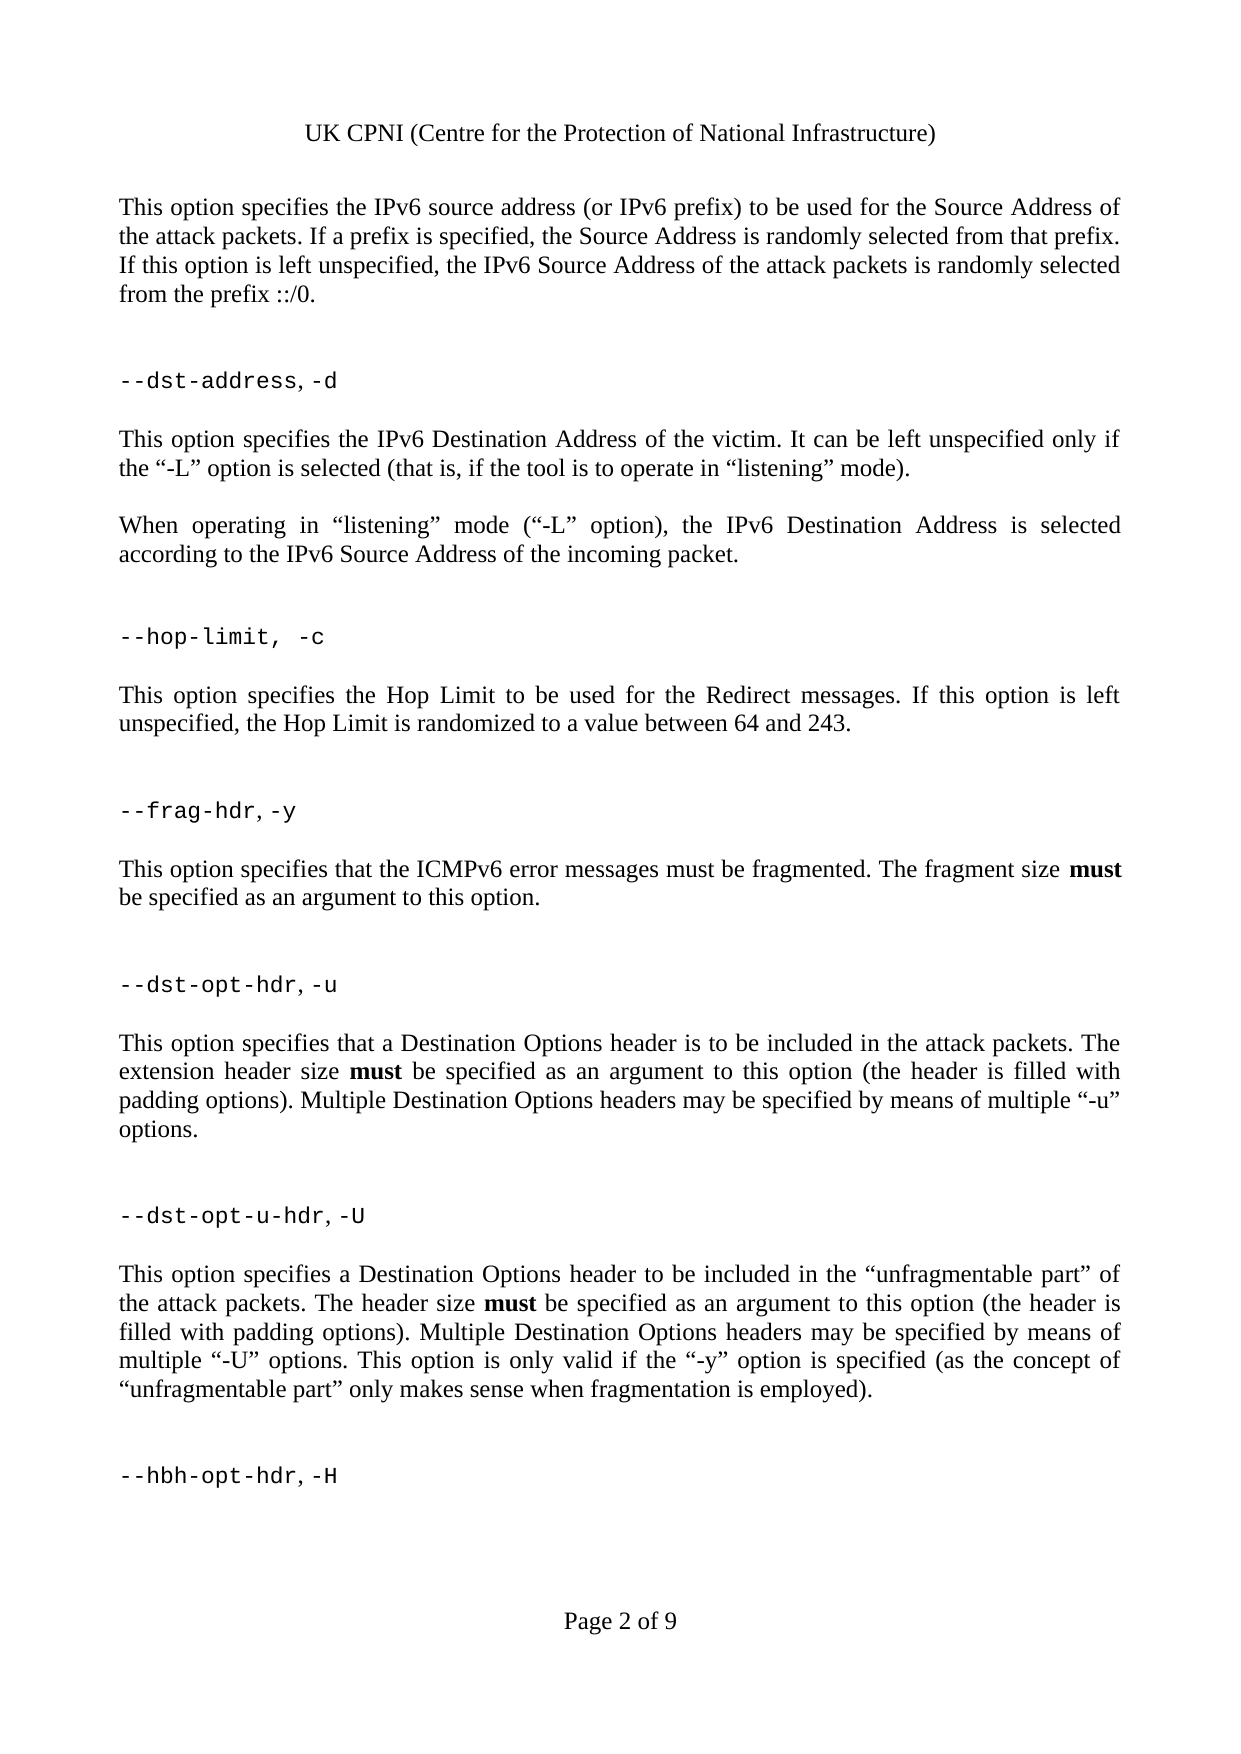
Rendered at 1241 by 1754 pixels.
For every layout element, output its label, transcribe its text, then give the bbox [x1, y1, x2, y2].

text --dst-address, -d [118, 365, 1122, 395]
text This option specifies the Hop Limit to be used for the Redirect messages. If this option is left unspecified, the Hop Limit is randomized to a value between 64 and 243. [118, 680, 1122, 737]
text --hbh-opt-hdr, -H [118, 1460, 1122, 1491]
text --hop-limit, -c [118, 625, 1122, 651]
text When operating in “listening” mode (“-L” option), the IPv6 Destination Address is selected according to the IPv6 Source Address of the incoming packet. [118, 510, 1122, 568]
text This option specifies that a Destination Options header is to be included in the attack packets. The extension header size must be specified as an argument to this option (the header is filled with padding options). Multiple Destination Options headers may be specified by means of multiple “-u” options. [118, 1028, 1122, 1143]
text This option specifies the IPv6 source address (or IPv6 prefix) to be used for the Source Address of the attack packets. If a prefix is specified, the Source Address is randomly selected from that prefix. If this option is left unspecified, the IPv6 Source Address of the attack packets is randomly selected from the prefix ::/0. [118, 192, 1122, 307]
text This option specifies that the ICMPv6 error messages must be fragmented. The fragment size must be specified as an argument to this option. [118, 854, 1122, 911]
text --dst-opt-u-hdr, -U [118, 1200, 1122, 1230]
text --dst-opt-hdr, -u [118, 969, 1122, 999]
text This option specifies the IPv6 Destination Address of the victim. It can be left unspecified only if the “-L” option is selected (that is, if the tool is to operate in “listening” mode). [118, 424, 1122, 481]
text --frag-hdr, -y [118, 795, 1122, 825]
text This option specifies a Destination Options header to be included in the “unfragmentable part” of the attack packets. The header size must be specified as an argument to this option (the header is filled with padding options). Multiple Destination Options headers may be specified by means of multiple “-U” options. This option is only valid if the “-y” option is specified (as the concept of “unfragmentable part” only makes sense when fragmentation is employed). [118, 1259, 1122, 1403]
